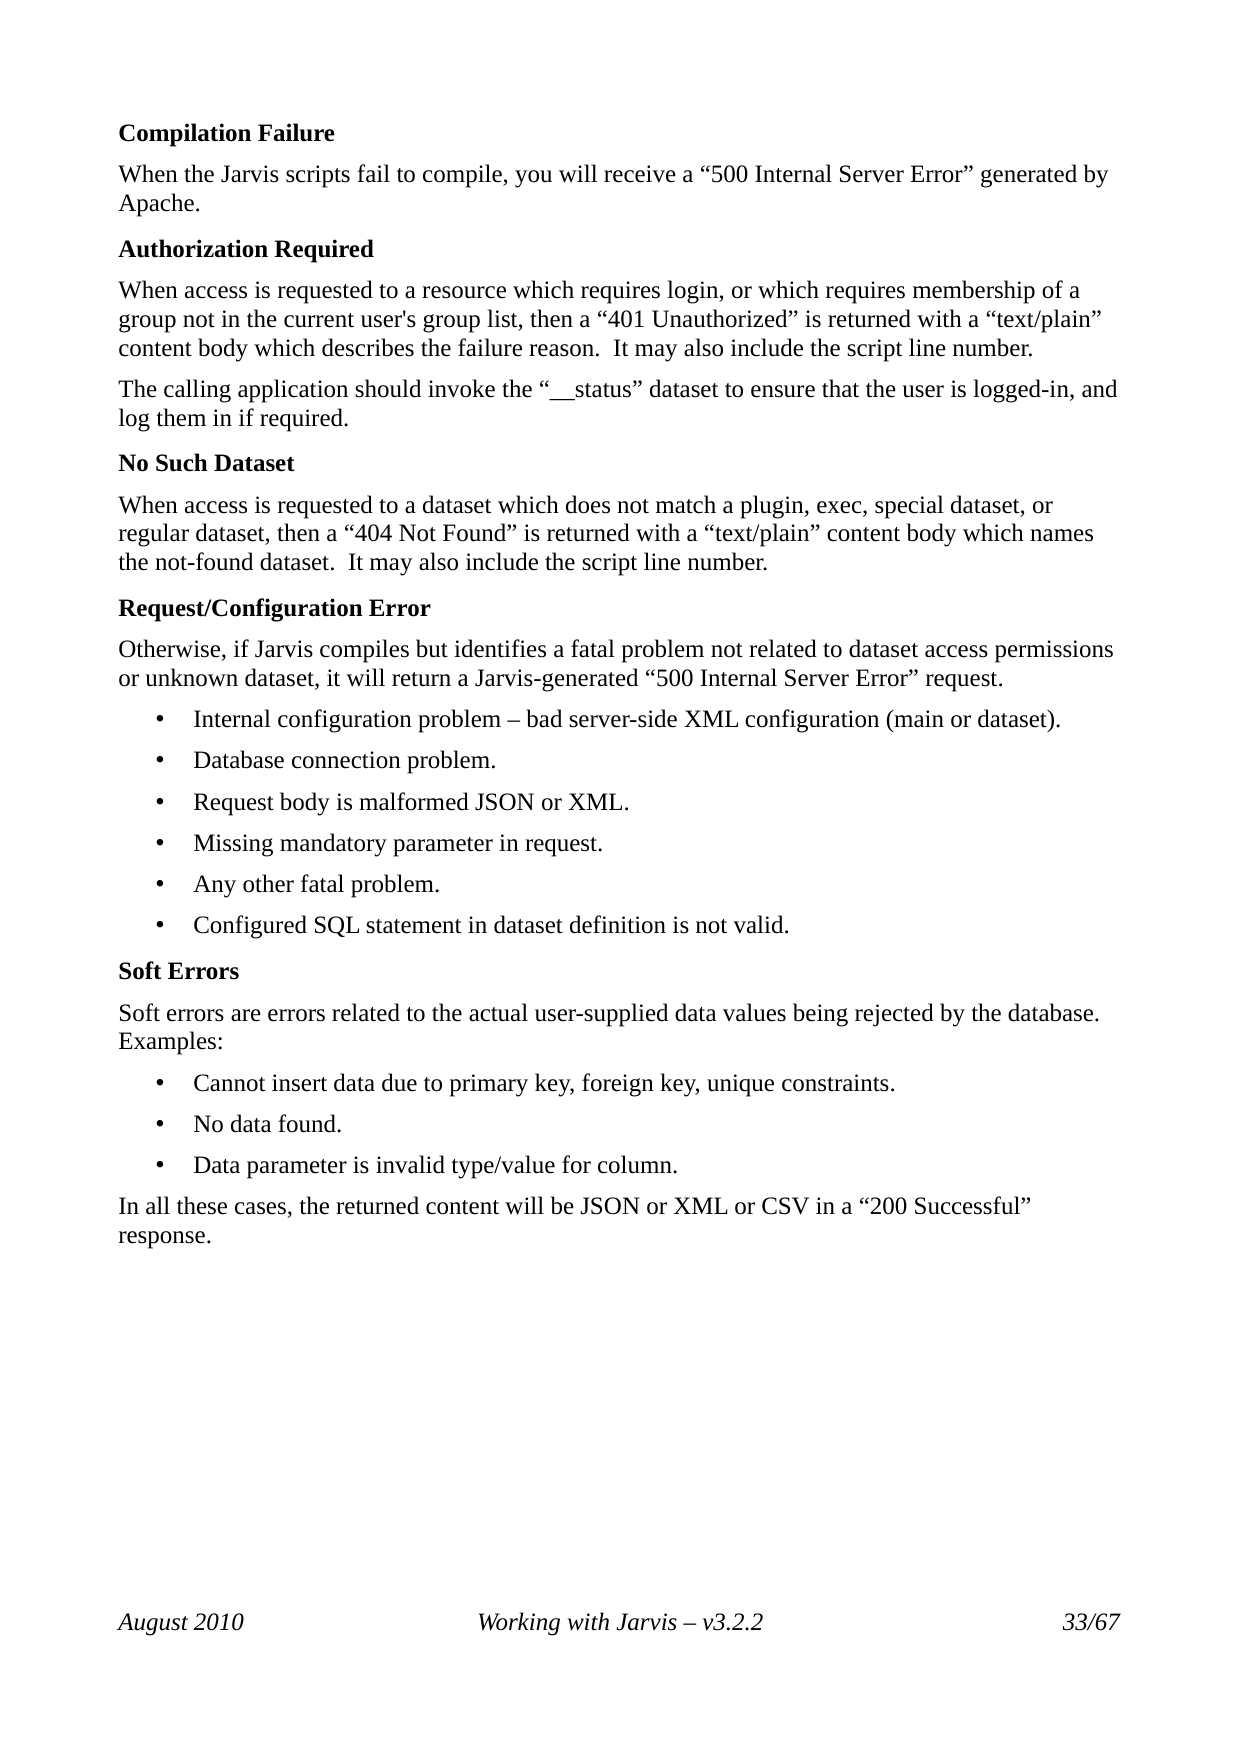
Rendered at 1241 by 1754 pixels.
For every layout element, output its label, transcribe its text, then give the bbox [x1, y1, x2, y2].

subtitle Soft Errors [118, 956, 1122, 985]
list Data parameter is invalid type/value for column. [156, 1150, 1122, 1179]
text In all these cases, the returned content will be JSON or XML or CSV in a “200 Successful” response. [118, 1191, 1122, 1249]
subtitle Authorization Required [118, 234, 1122, 263]
text Otherwise, if Jarvis compiles but identifies a fatal problem not related to dataset access permissions or unknown dataset, it will return a Jarvis-generated “500 Internal Server Error” request. [118, 634, 1122, 692]
list No data found. [156, 1109, 1122, 1138]
subtitle Compilation Failure [118, 118, 1122, 147]
list Request body is malformed JSON or XML. [156, 787, 1122, 816]
text When access is requested to a resource which requires login, or which requires membership of a group not in the current user's group list, then a “401 Unauthorized” is returned with a “text/plain” content body which describes the failure reason. It may also include the script line number. [118, 275, 1122, 361]
text When the Jarvis scripts fail to compile, you will receive a “500 Internal Server Error” generated by Apache. [118, 159, 1122, 217]
list Configured SQL statement in dataset definition is not valid. [156, 911, 1122, 939]
subtitle Request/Configuration Error [118, 593, 1122, 622]
subtitle No Such Dataset [118, 448, 1122, 477]
text Soft errors are errors related to the actual user-supplied data values being rejected by the database. Examples: [118, 998, 1122, 1055]
list Internal configuration problem – bad server-side XML configuration (main or dataset). [156, 704, 1122, 733]
list Any other fatal problem. [156, 869, 1122, 898]
list Missing mandatory parameter in request. [156, 828, 1122, 857]
text The calling application should invoke the “__status” dataset to ensure that the user is logged-in, and log them in if required. [118, 374, 1122, 431]
list Database connection problem. [156, 746, 1122, 774]
list Cannot insert data due to primary key, foreign key, unique constraints. [156, 1068, 1122, 1096]
text When access is requested to a dataset which does not match a plugin, exec, special dataset, or regular dataset, then a “404 Not Found” is returned with a “text/plain” content body which names the not-found dataset. It may also include the script line number. [118, 490, 1122, 576]
